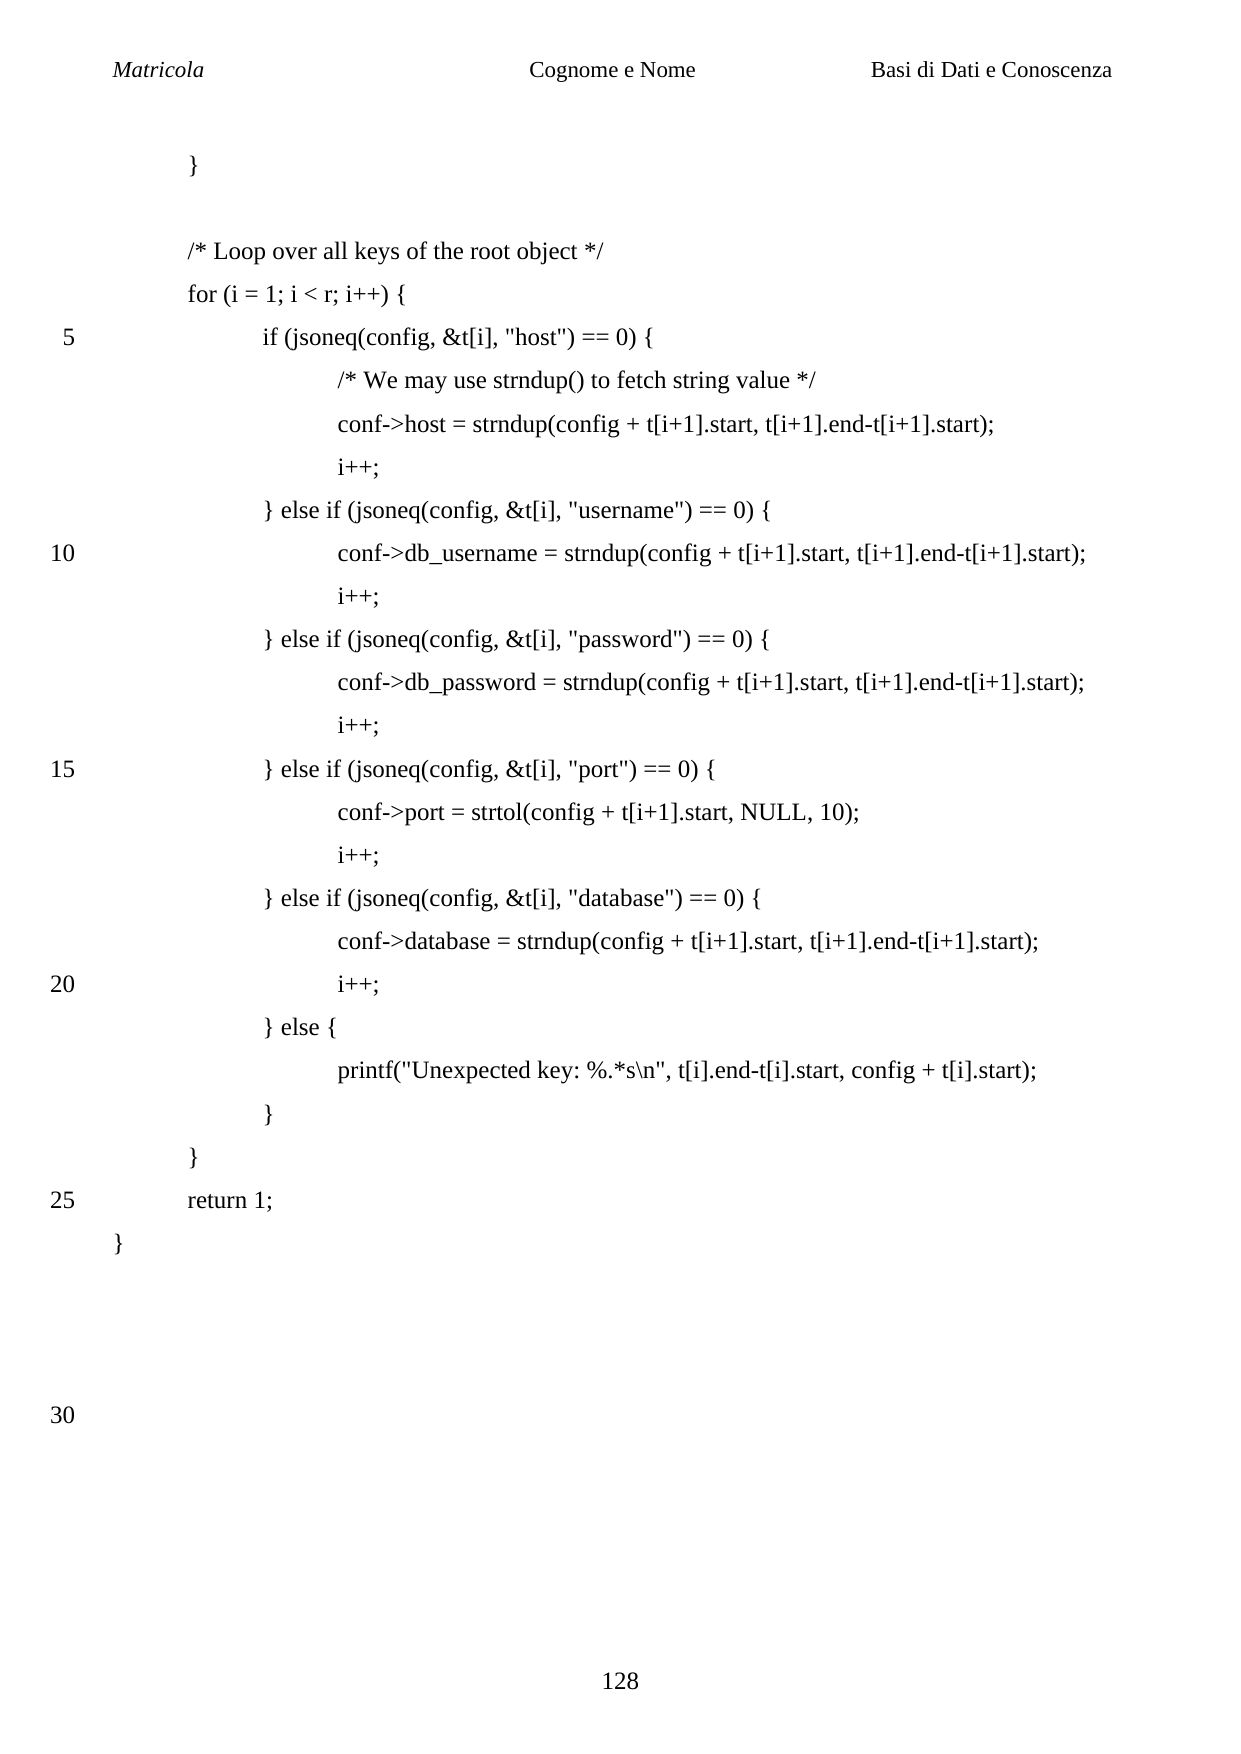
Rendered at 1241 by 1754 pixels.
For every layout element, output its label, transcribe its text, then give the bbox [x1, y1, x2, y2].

text return 1; [112, 1185, 1128, 1214]
text /* Loop over all keys of the root object */ [112, 236, 1128, 265]
text } else if (jsoneq(config, &t[i], "username") == 0) { [112, 495, 1128, 524]
text i++; [112, 452, 1128, 481]
text } else if (jsoneq(config, &t[i], "database") == 0) { [112, 883, 1128, 912]
text conf->database = strndup(config + t[i+1].start, t[i+1].end-t[i+1].start); [112, 926, 1128, 955]
text } else { [112, 1012, 1128, 1041]
text /* We may use strndup() to fetch string value */ [112, 366, 1128, 394]
text } [112, 150, 1128, 179]
text } [112, 1228, 1128, 1257]
text } else if (jsoneq(config, &t[i], "password") == 0) { [112, 624, 1128, 653]
text conf->host = strndup(config + t[i+1].start, t[i+1].end-t[i+1].start); [112, 409, 1128, 437]
text if (jsoneq(config, &t[i], "host") == 0) { [112, 322, 1128, 351]
text conf->db_password = strndup(config + t[i+1].start, t[i+1].end-t[i+1].start); [112, 667, 1128, 696]
text } [112, 1142, 1128, 1171]
text i++; [112, 711, 1128, 739]
text } else if (jsoneq(config, &t[i], "port") == 0) { [112, 754, 1128, 782]
text i++; [112, 969, 1128, 998]
text printf("Unexpected key: %.*s\n", t[i].end-t[i].start, config + t[i].start); [112, 1056, 1128, 1084]
text i++; [112, 581, 1128, 610]
text i++; [112, 840, 1128, 869]
text conf->db_username = strndup(config + t[i+1].start, t[i+1].end-t[i+1].start); [112, 538, 1128, 567]
text conf->port = strtol(config + t[i+1].start, NULL, 10); [112, 797, 1128, 826]
text for (i = 1; i < r; i++) { [112, 279, 1128, 308]
text } [112, 1099, 1128, 1127]
